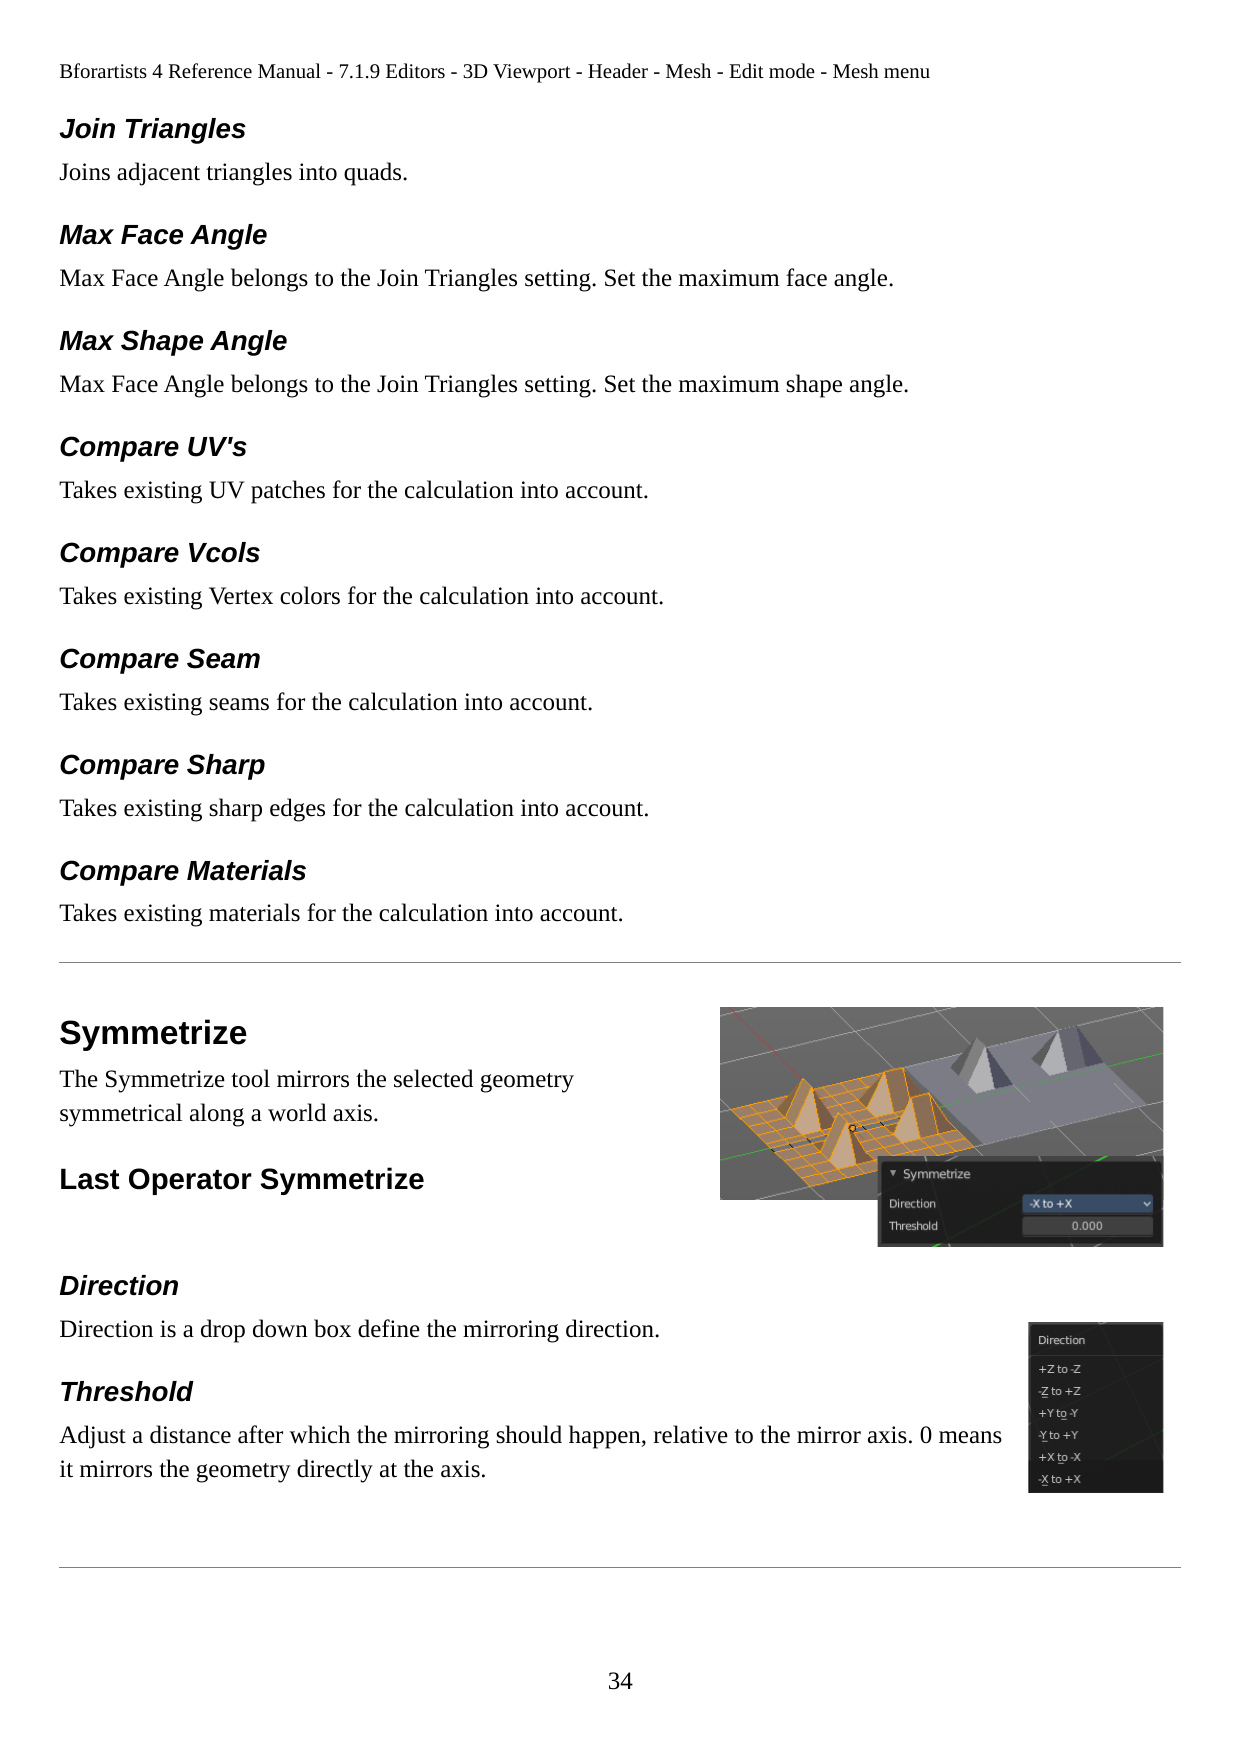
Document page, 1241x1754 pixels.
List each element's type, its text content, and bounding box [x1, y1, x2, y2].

subtitle Threshold [59, 1376, 1028, 1407]
subtitle Compare Vcols [59, 536, 1181, 568]
subtitle [1164, 1162, 1181, 1196]
picture [720, 1007, 1164, 1247]
subtitle Join Triangles [59, 113, 1181, 144]
subtitle Direction [59, 1270, 1181, 1302]
subtitle [1164, 1376, 1181, 1407]
subtitle Symmetrize [59, 1013, 720, 1051]
subtitle Compare UV's [59, 430, 1181, 462]
text Adjust a distance after which the mirroring should happen, relative to the mirror axis. 0 means it mirrors the geometry directly at the axis. [59, 1420, 1028, 1483]
subtitle [1164, 1013, 1181, 1051]
subtitle Max Shape Angle [59, 324, 1181, 356]
text Max Face Angle belongs to the Join Triangles setting. Set the maximum shape angle. [59, 369, 1181, 398]
text Direction is a drop down box define the mirroring direction. [59, 1314, 1181, 1343]
subtitle Compare Seam [59, 642, 1181, 674]
text Takes existing Vertex colors for the calculation into account. [59, 581, 1181, 609]
text Takes existing sharp edges for the calculation into account. [59, 793, 1181, 821]
text Takes existing UV patches for the calculation into account. [59, 475, 1181, 503]
text Joins adjacent triangles into quads. [59, 157, 1181, 186]
text The Symmetrize tool mirrors the selected geometry symmetrical along a world axis. [59, 1064, 720, 1127]
subtitle Compare Materials [59, 854, 1181, 886]
picture [1028, 1322, 1164, 1493]
text Max Face Angle belongs to the Join Triangles setting. Set the maximum face angle. [59, 263, 1181, 292]
subtitle Compare Sharp [59, 748, 1181, 780]
subtitle Max Face Angle [59, 218, 1181, 250]
text Takes existing materials for the calculation into account. [59, 898, 1181, 927]
subtitle Last Operator Symmetrize [59, 1162, 720, 1196]
text Takes existing seams for the calculation into account. [59, 687, 1181, 715]
